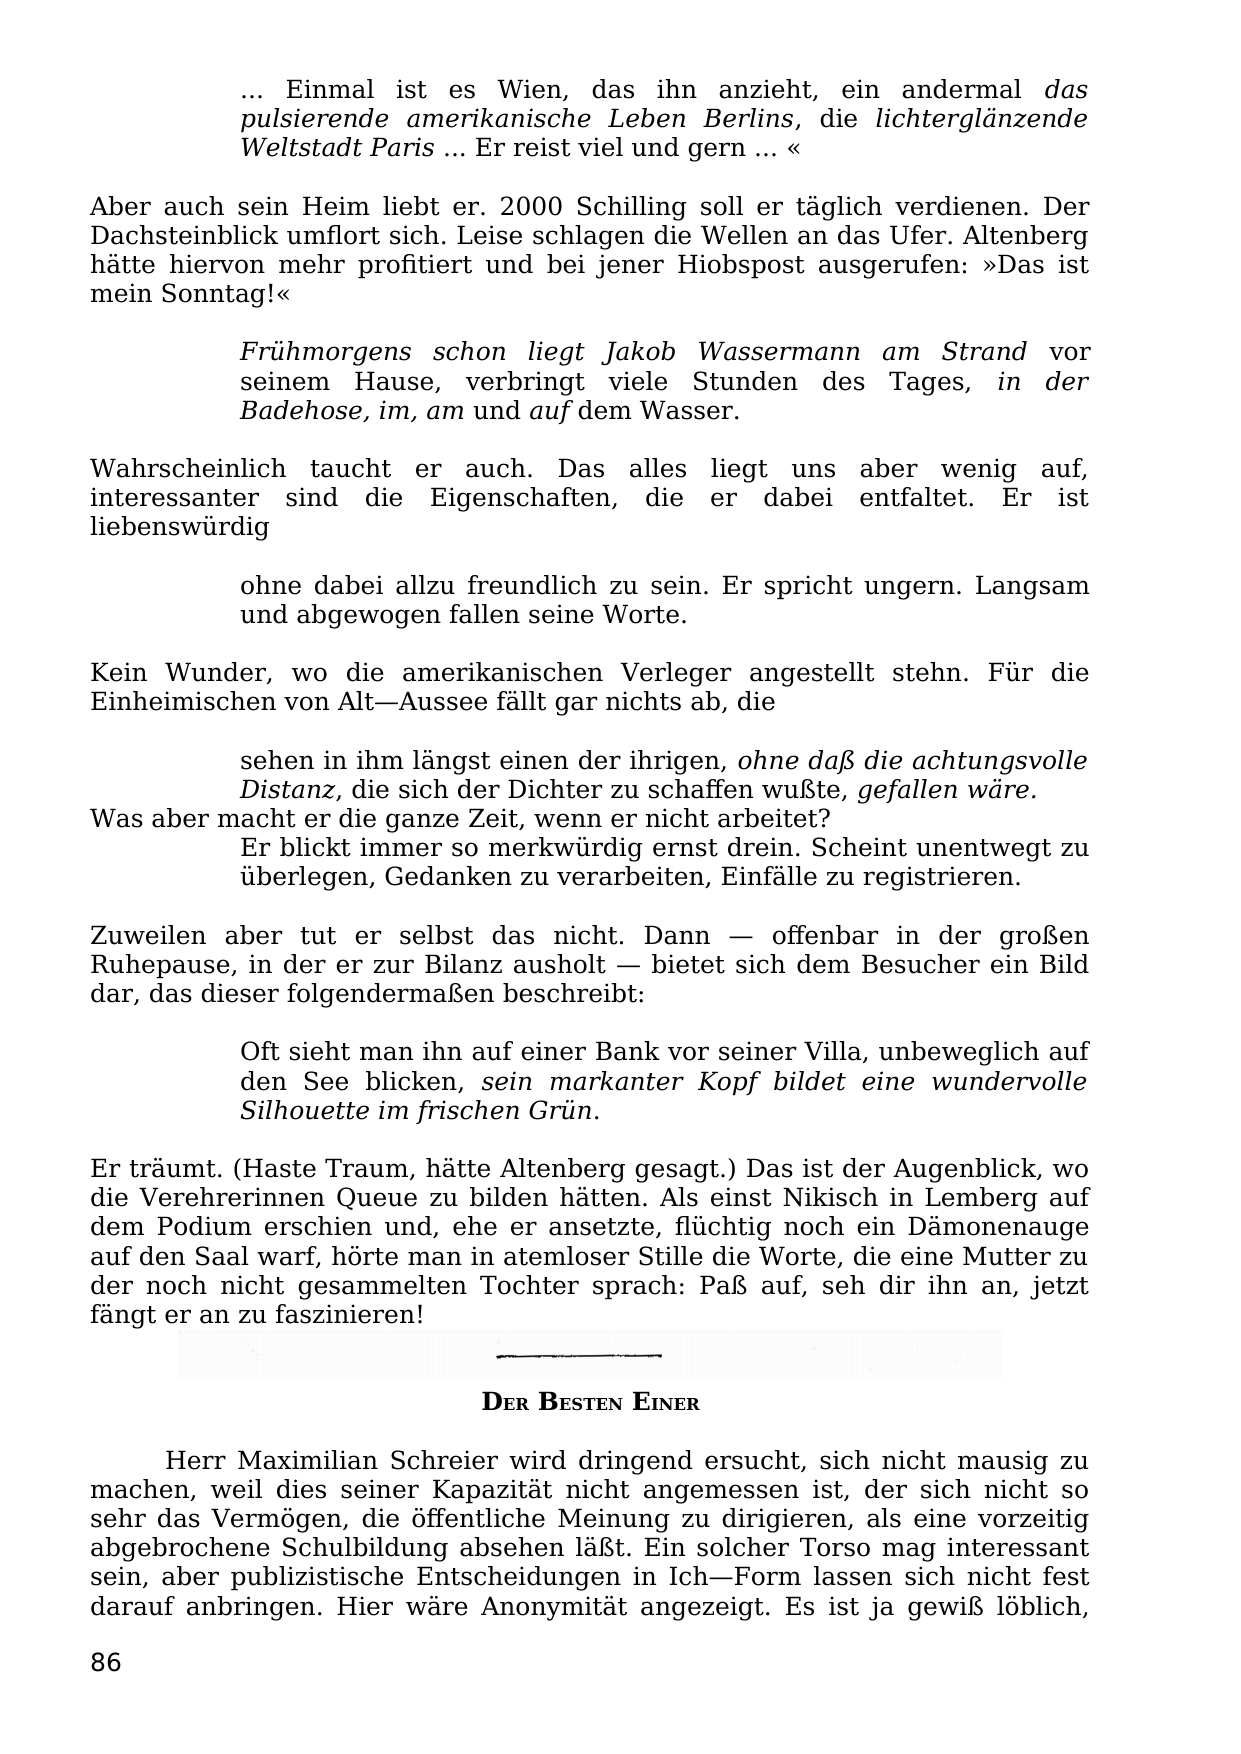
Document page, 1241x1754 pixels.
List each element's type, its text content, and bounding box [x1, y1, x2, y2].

text Zuweilen aber tut er selbst das nicht. Dann — offenbar in der großen Ruhepause, in der er zur Bilanz ausholt — bietet sich dem Besucher ein Bild dar, das dieser folgendermaßen beschreibt: [90, 921, 1091, 1008]
text ... Einmal ist es Wien, das ihn anzieht, ein andermal das pulsierende amerikanische Leben Berlins, die lichterglänzende Weltstadt Paris ... Er reist viel und gern ... « [240, 75, 1091, 162]
text Er träumt. (Haste Traum, hätte Altenberg gesagt.) Das ist der Augenblick, wo die Verehrerinnen Queue zu bilden hätten. Als einst Nikisch in Lemberg auf dem Podium erschien und, ehe er ansetzte, flüchtig noch ein Dämonenauge auf den Saal warf, hörte man in atemloser Stille die Worte, die eine Mutter zu der noch nicht gesammelten Tochter sprach: Paß auf, seh dir ihn an, jetzt fängt er an zu faszinieren! [90, 1154, 1091, 1329]
text Kein Wunder, wo die amerikanischen Verleger angestellt stehn. Für die Einheimischen von Alt—Aussee fällt gar nichts ab, die [90, 658, 1091, 717]
text Aber auch sein Heim liebt er. 2000 Schilling soll er täglich verdienen. Der Dachsteinblick umflort sich. Leise schlagen die Wellen an das Ufer. Altenberg hätte hiervon mehr profitiert und bei jener Hiobspost ausgerufen: »Das ist mein Sonntag!« [90, 192, 1091, 308]
text Der Besten Einer [90, 1329, 1091, 1417]
text Er blickt immer so merkwürdig ernst drein. Scheint unentwegt zu überlegen, Gedanken zu verarbeiten, Einfälle zu registrieren. [240, 833, 1091, 892]
text ohne dabei allzu freundlich zu sein. Er spricht ungern. Langsam und abgewogen fallen seine Worte. [240, 571, 1091, 629]
text sehen in ihm längst einen der ihrigen, ohne daß die achtungsvolle Distanz, die sich der Dichter zu schaffen wußte, gefallen wäre. [240, 746, 1091, 804]
text Wahrscheinlich taucht er auch. Das alles liegt uns aber wenig auf, interessanter sind die Eigenschaften, die er dabei entfaltet. Er ist liebenswürdig [90, 454, 1091, 542]
picture [177, 1329, 1003, 1380]
text Oft sieht man ihn auf einer Bank vor seiner Villa, unbeweglich auf den See blicken, sein markanter Kopf bildet eine wundervolle Silhouette im frischen Grün. [240, 1037, 1091, 1125]
text Frühmorgens schon liegt Jakob Wassermann am Strand vor seinem Hause, verbringt viele Stunden des Tages, in der Badehose, im, am und auf dem Wasser. [240, 337, 1091, 425]
text Herr Maximilian Schreier wird dringend ersucht, sich nicht mausig zu machen, weil dies seiner Kapazität nicht angemessen ist, der sich nicht so sehr das Vermögen, die öffentliche Meinung zu dirigieren, als eine vorzeitig abgebrochene Schulbildung absehen läßt. Ein solcher Torso mag interessant sein, aber publizistische Entscheidungen in Ich—Form lassen sich nicht fest darauf anbringen. Hier wäre Anonymität angezeigt. Es ist ja gewiß löblich, [90, 1446, 1091, 1621]
text Was aber macht er die ganze Zeit, wenn er nicht arbeitet? [90, 804, 1091, 833]
